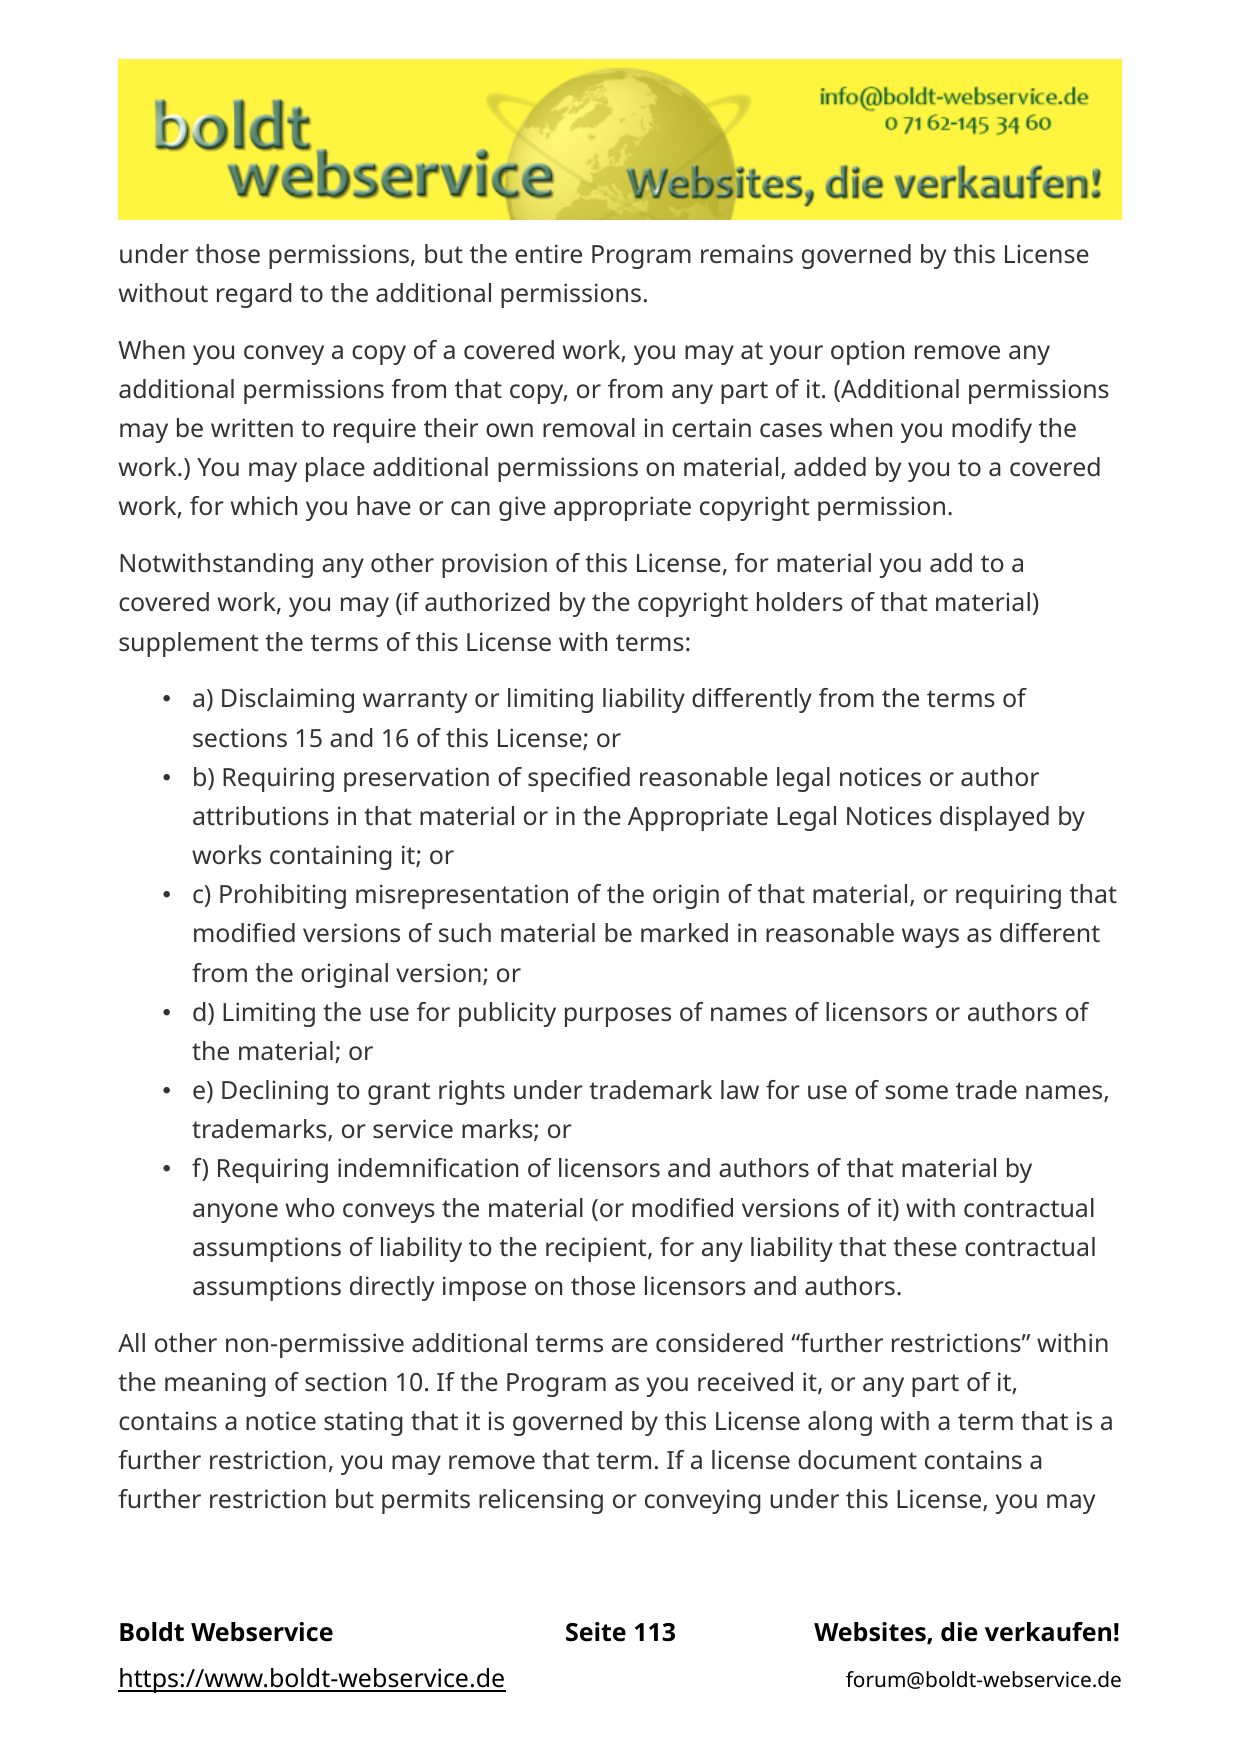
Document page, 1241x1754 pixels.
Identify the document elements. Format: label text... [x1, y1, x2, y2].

list c) Prohibiting misrepresentation of the origin of that material, or requiring that modified versions of such material be marked in reasonable ways as different from the original version; or [162, 877, 1122, 989]
list d) Limiting the use for publicity purposes of names of licensors or authors of the material; or [162, 994, 1122, 1068]
text Notwithstanding any other provision of this License, for material you add to a covered work, you may (if authorized by the copyright holders of that material) supplement the terms of this License with terms: [118, 546, 1122, 658]
list b) Requiring preservation of specified reasonable legal notices or author attributions in that material or in the Appropriate Legal Notices displayed by works containing it; or [162, 759, 1122, 872]
text under those permissions, but the entire Program remains governed by this License without regard to the additional permissions. [118, 236, 1122, 309]
picture [118, 59, 1123, 220]
text When you convey a copy of a covered work, you may at your option remove any additional permissions from that copy, or from any part of it. (Additional permissions may be written to require their own removal in certain cases when you modify the work.) You may place additional permissions on material, added by you to a covered work, for which you have or can give appropriate copyright permission. [118, 332, 1122, 523]
list f) Requiring indemnification of licensors and authors of that material by anyone who conveys the material (or modified versions of it) with contractual assumptions of liability to the recipient, for any liability that these contractual assumptions directly impose on those licensors and authors. [162, 1151, 1122, 1303]
list e) Declining to grant rights under trademark law for use of some trade names, trademarks, or service marks; or [162, 1073, 1122, 1146]
list a) Disclaiming warranty or limiting liability differently from the terms of sections 15 and 16 of this License; or [162, 681, 1122, 754]
text All other non-permissive additional terms are considered “further restrictions” within the meaning of section 10. If the Program as you received it, or any part of it, contains a notice stating that it is governed by this License along with a term that is a further restriction, you may remove that term. If a license document contains a further restriction but permits relicensing or conveying under this License, you may [118, 1325, 1122, 1516]
